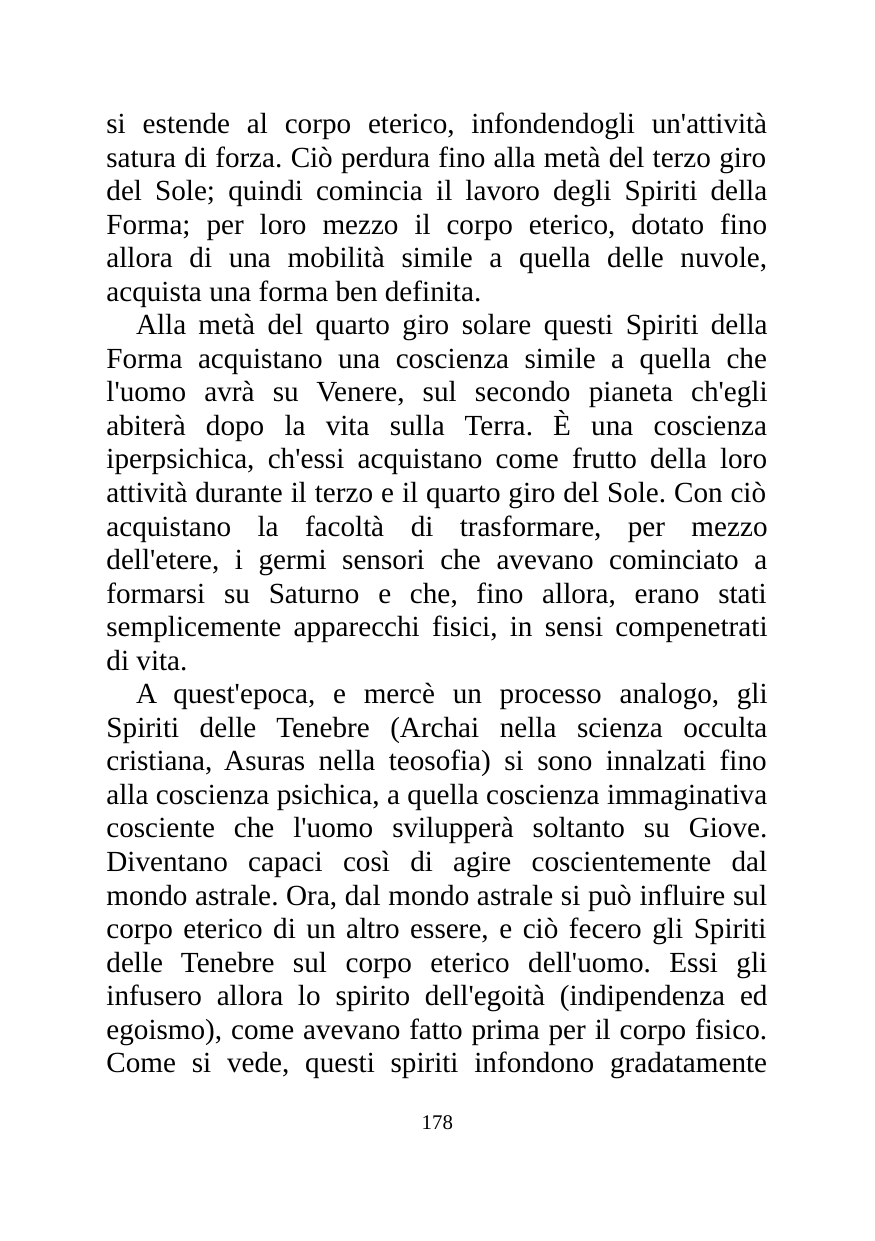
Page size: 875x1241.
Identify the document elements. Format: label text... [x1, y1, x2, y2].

text si estende al corpo eterico, infondendogli un'attività satura di forza. Ciò perdura fino alla metà del terzo giro del Sole; quindi comincia il lavoro degli Spiriti della Forma; per loro mezzo il corpo eterico, dotato fino allora di una mobilità simile a quella delle nuvole, acquista una forma ben definita. [106, 106, 768, 307]
text Alla metà del quarto giro solare questi Spiriti della Forma acquistano una coscienza simile a quella che l'uomo avrà su Venere, sul secondo pianeta ch'egli abiterà dopo la vita sulla Terra. È una coscienza iperpsichica, ch'essi acquistano come frutto della loro attività durante il terzo e il quarto giro del Sole. Con ciò acquistano la facoltà di trasformare, per mezzo dell'etere, i germi sensori che avevano cominciato a formarsi su Saturno e che, fino allora, erano stati semplicemente apparecchi fisici, in sensi compenetrati di vita. [106, 307, 768, 676]
text A quest'epoca, e mercè un processo analogo, gli Spiriti delle Tenebre (Archai nella scienza occulta cristiana, Asuras nella teosofia) si sono innalzati fino alla coscienza psichica, a quella coscienza immaginativa cosciente che l'uomo svilupperà soltanto su Giove. Diventano capaci così di agire coscientemente dal mondo astrale. Ora, dal mondo astrale si può influire sul corpo eterico di un altro essere, e ciò fecero gli Spiriti delle Tenebre sul corpo eterico dell'uomo. Essi gli infusero allora lo spirito dell'egoità (indipendenza ed egoismo), come avevano fatto prima per il corpo fisico. Come si vede, questi spiriti infondono gradatamente [106, 676, 768, 1079]
